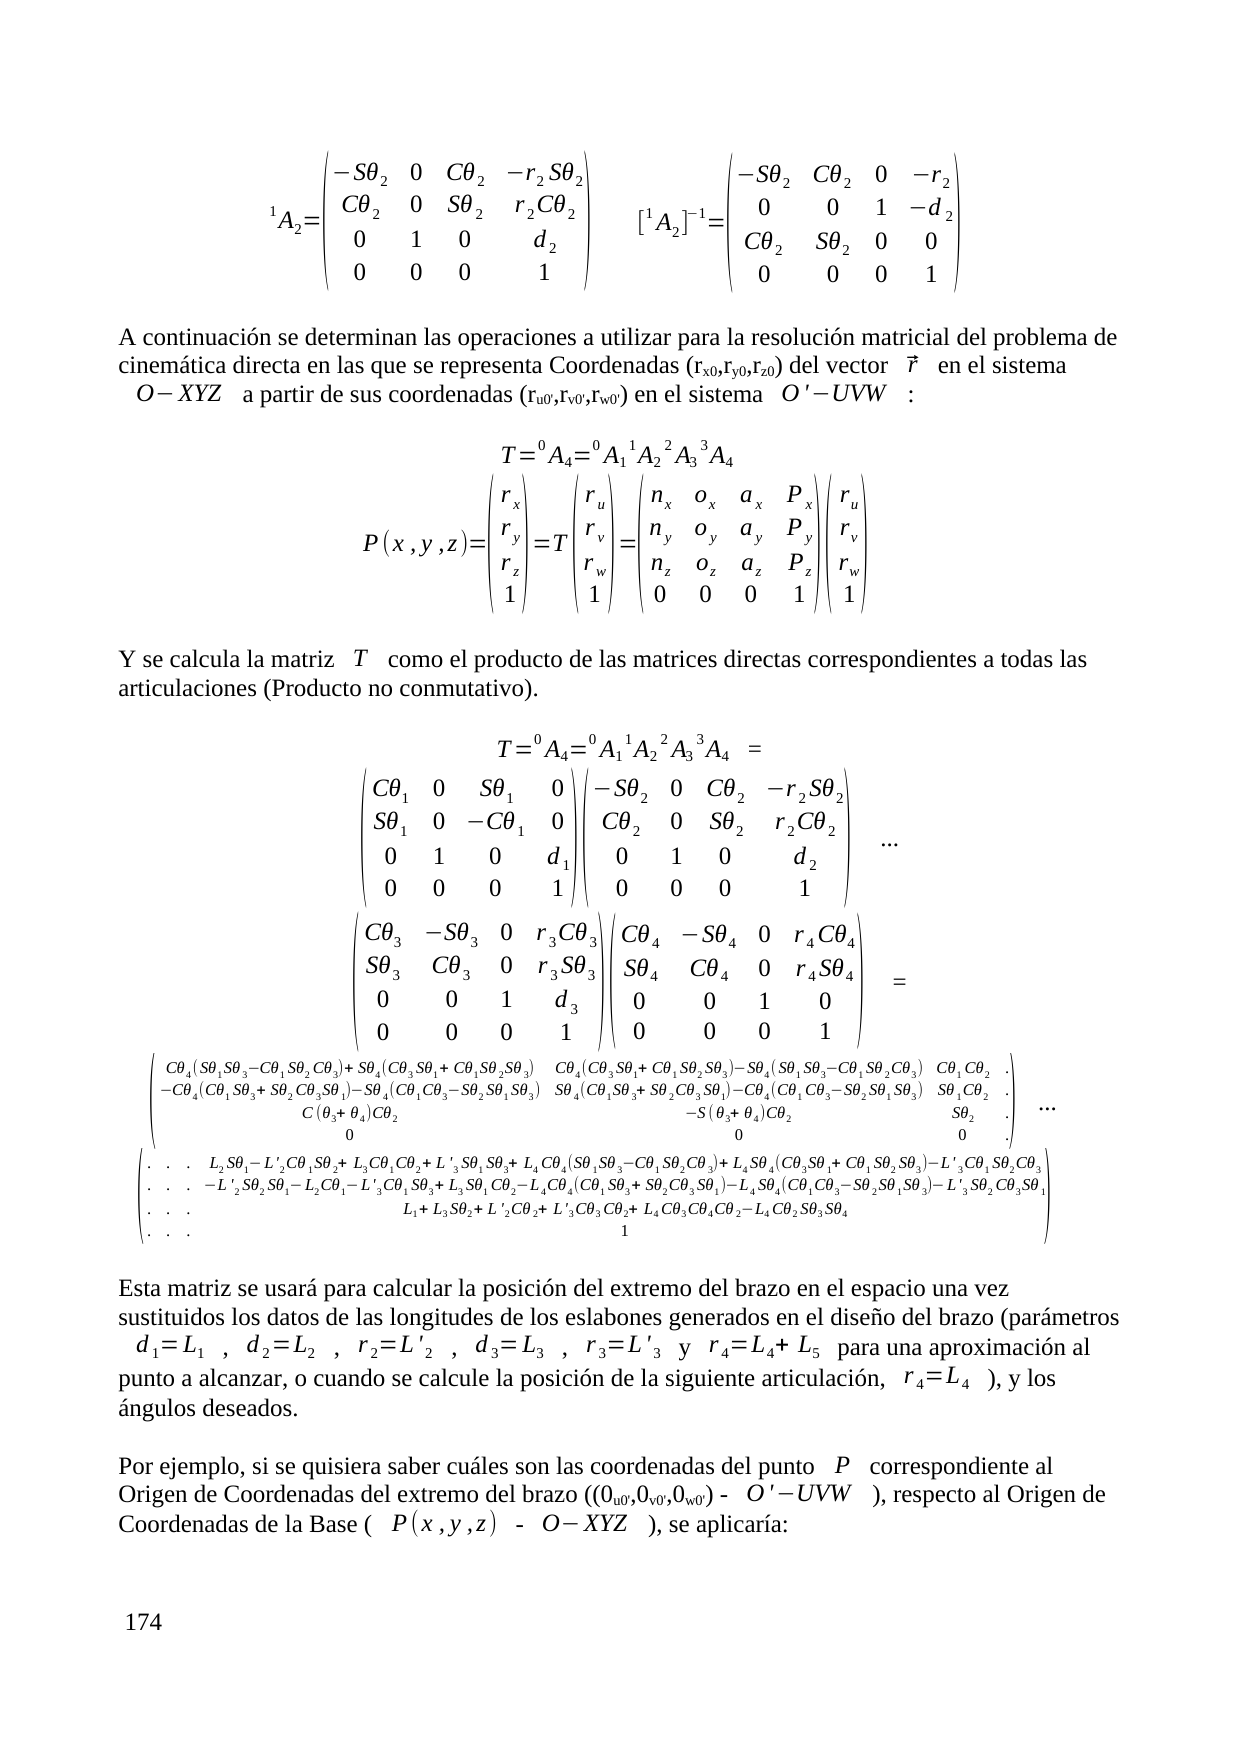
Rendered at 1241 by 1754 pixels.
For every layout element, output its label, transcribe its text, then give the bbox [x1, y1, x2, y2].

text ... [118, 1053, 1122, 1149]
text = [118, 909, 1122, 1053]
text Esta matriz se usará para calcular la posición del extremo del brazo en el espacio una vez sustituidos los datos de las longitudes de los eslabones generados en el diseño del brazo (parámetros ,,,,ypara una aproximación al punto a alcanzar, o cuando se calcule la posición de la siguiente articulación,), y los ángulos deseados. [118, 1273, 1122, 1422]
text = [118, 731, 1122, 766]
text ... [118, 766, 1122, 909]
text Y se calcula la matrizcomo el producto de las matrices directas correspondientes a todas las articulaciones (Producto no conmutativo). [118, 644, 1122, 702]
text Por ejemplo, si se quisiera saber cuáles son las coordenadas del puntocorrespondiente al Origen de Coordenadas del extremo del brazo ((0u0',0v0',0w0') -), respecto al Origen de Coordenadas de la Base (-), se aplicaría: [118, 1451, 1122, 1538]
text A continuación se determinan las operaciones a utilizar para la resolución matricial del problema de cinemática directa en las que se representa Coordenadas (rx0,ry0,rz0) del vectoren el sistemaa partir de sus coordenadas (ru0',rv0',rw0') en el sistema: [118, 322, 1122, 408]
